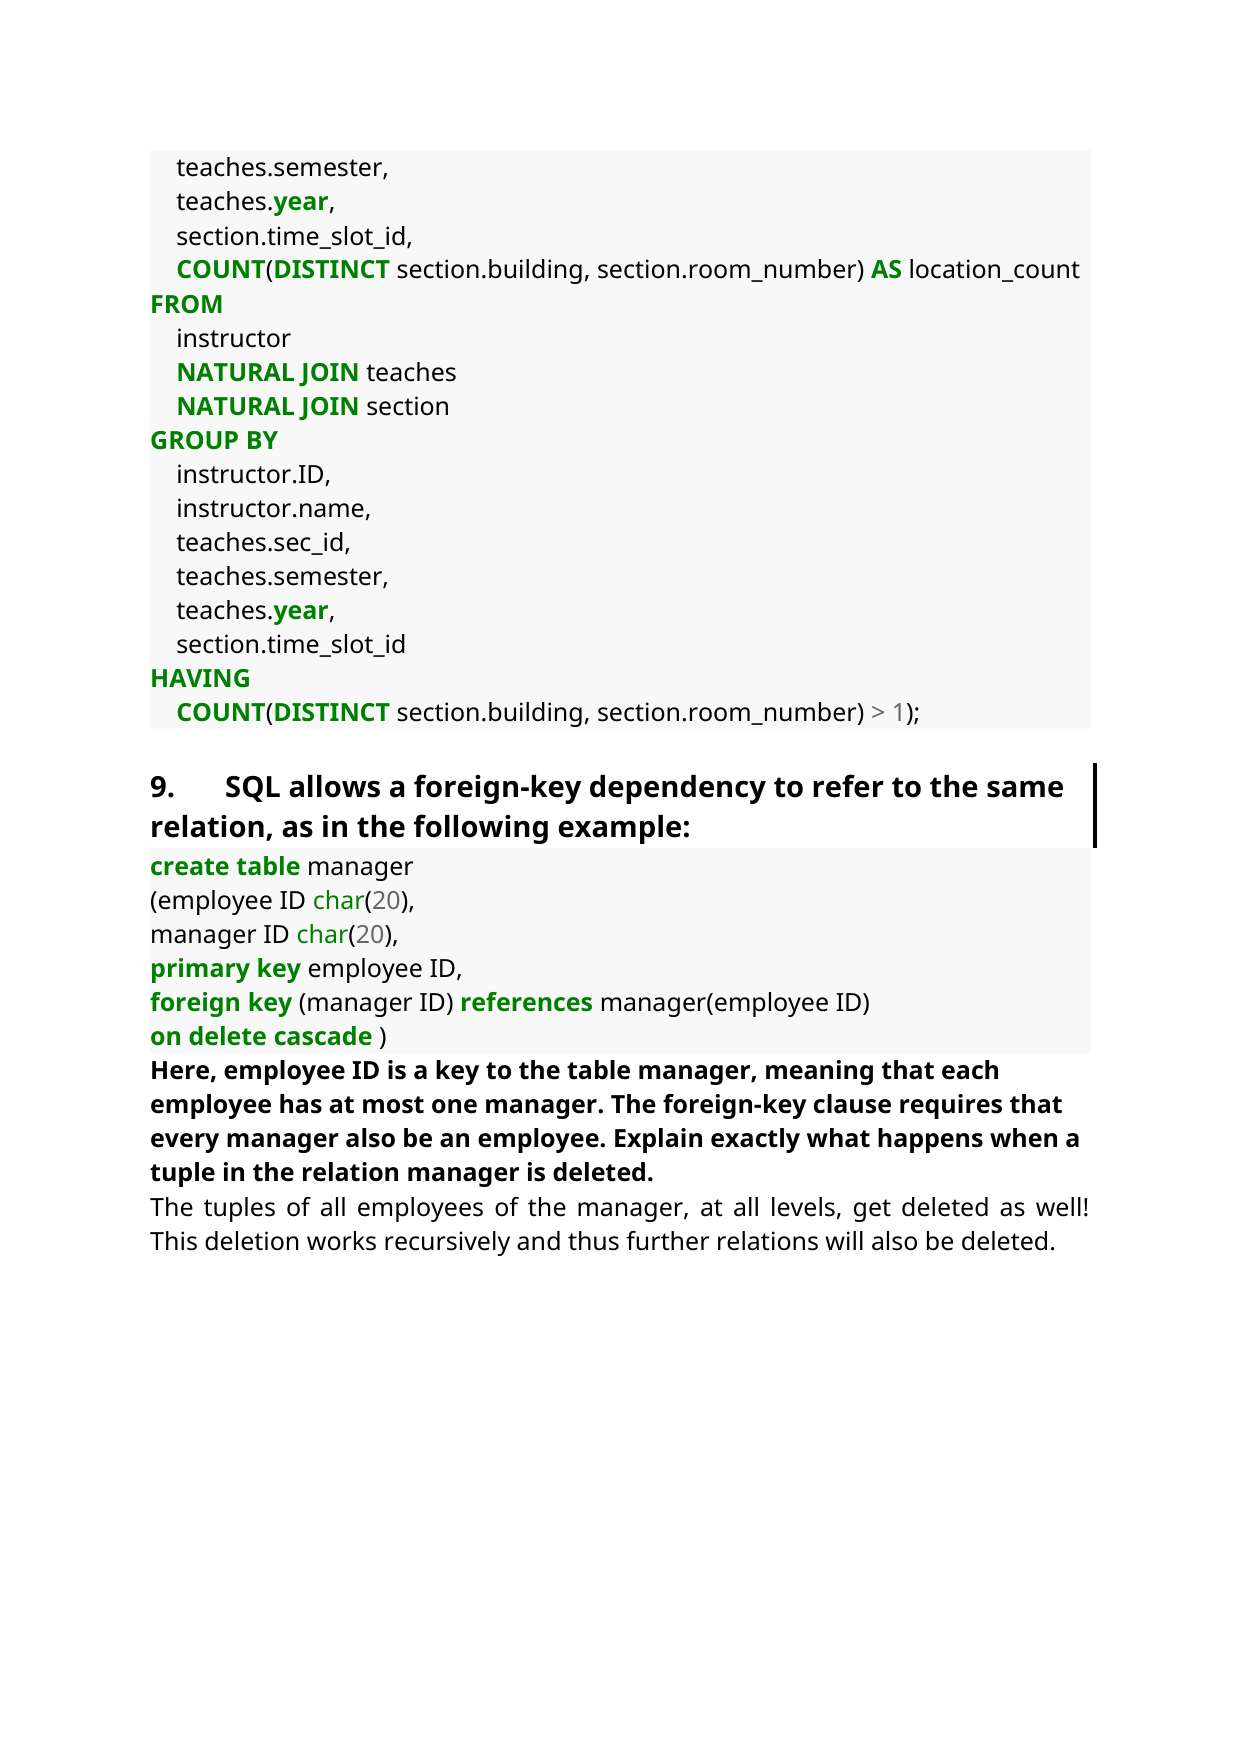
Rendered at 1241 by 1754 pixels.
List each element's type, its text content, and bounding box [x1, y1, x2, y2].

text teaches.semester, [150, 150, 1091, 184]
subtitle SQL allows a foreign-key dependency to refer to the same relation, as in the following example: [147, 763, 1093, 848]
text teaches.year, [150, 184, 1091, 218]
text COUNT(DISTINCT section.building, section.room_number) > 1); [150, 695, 1091, 729]
text (employee ID char(20), [150, 883, 1091, 917]
text NATURAL JOIN teaches [150, 354, 1091, 388]
text GROUP BY [150, 422, 1091, 457]
text FROM [150, 286, 1091, 320]
text foreign key (manager ID) references manager(employee ID) [150, 985, 1091, 1019]
text teaches.year, [150, 593, 1091, 627]
text manager ID char(20), [150, 917, 1091, 951]
text primary key employee ID, [150, 951, 1091, 985]
text section.time_slot_id, [150, 218, 1091, 252]
text NATURAL JOIN section [150, 388, 1091, 422]
text instructor.ID, [150, 457, 1091, 491]
text HAVING [150, 661, 1091, 695]
text teaches.semester, [150, 559, 1091, 593]
text teaches.sec_id, [150, 525, 1091, 559]
text instructor.name, [150, 491, 1091, 525]
text on delete cascade ) [150, 1019, 1091, 1053]
text instructor [150, 320, 1091, 354]
text create table manager [150, 848, 1091, 883]
text The tuples of all employees of the manager, at all levels, get deleted as well! This deletion works recursively and thus further relations will also be deleted. [150, 1189, 1091, 1257]
text Here, employee ID is a key to the table manager, meaning that each employee has at most one manager. The foreign-key clause requires that every manager also be an employee. Explain exactly what happens when a tuple in the relation manager is deleted. [150, 1053, 1091, 1189]
text COUNT(DISTINCT section.building, section.room_number) AS location_count [150, 252, 1091, 286]
text section.time_slot_id [150, 627, 1091, 661]
